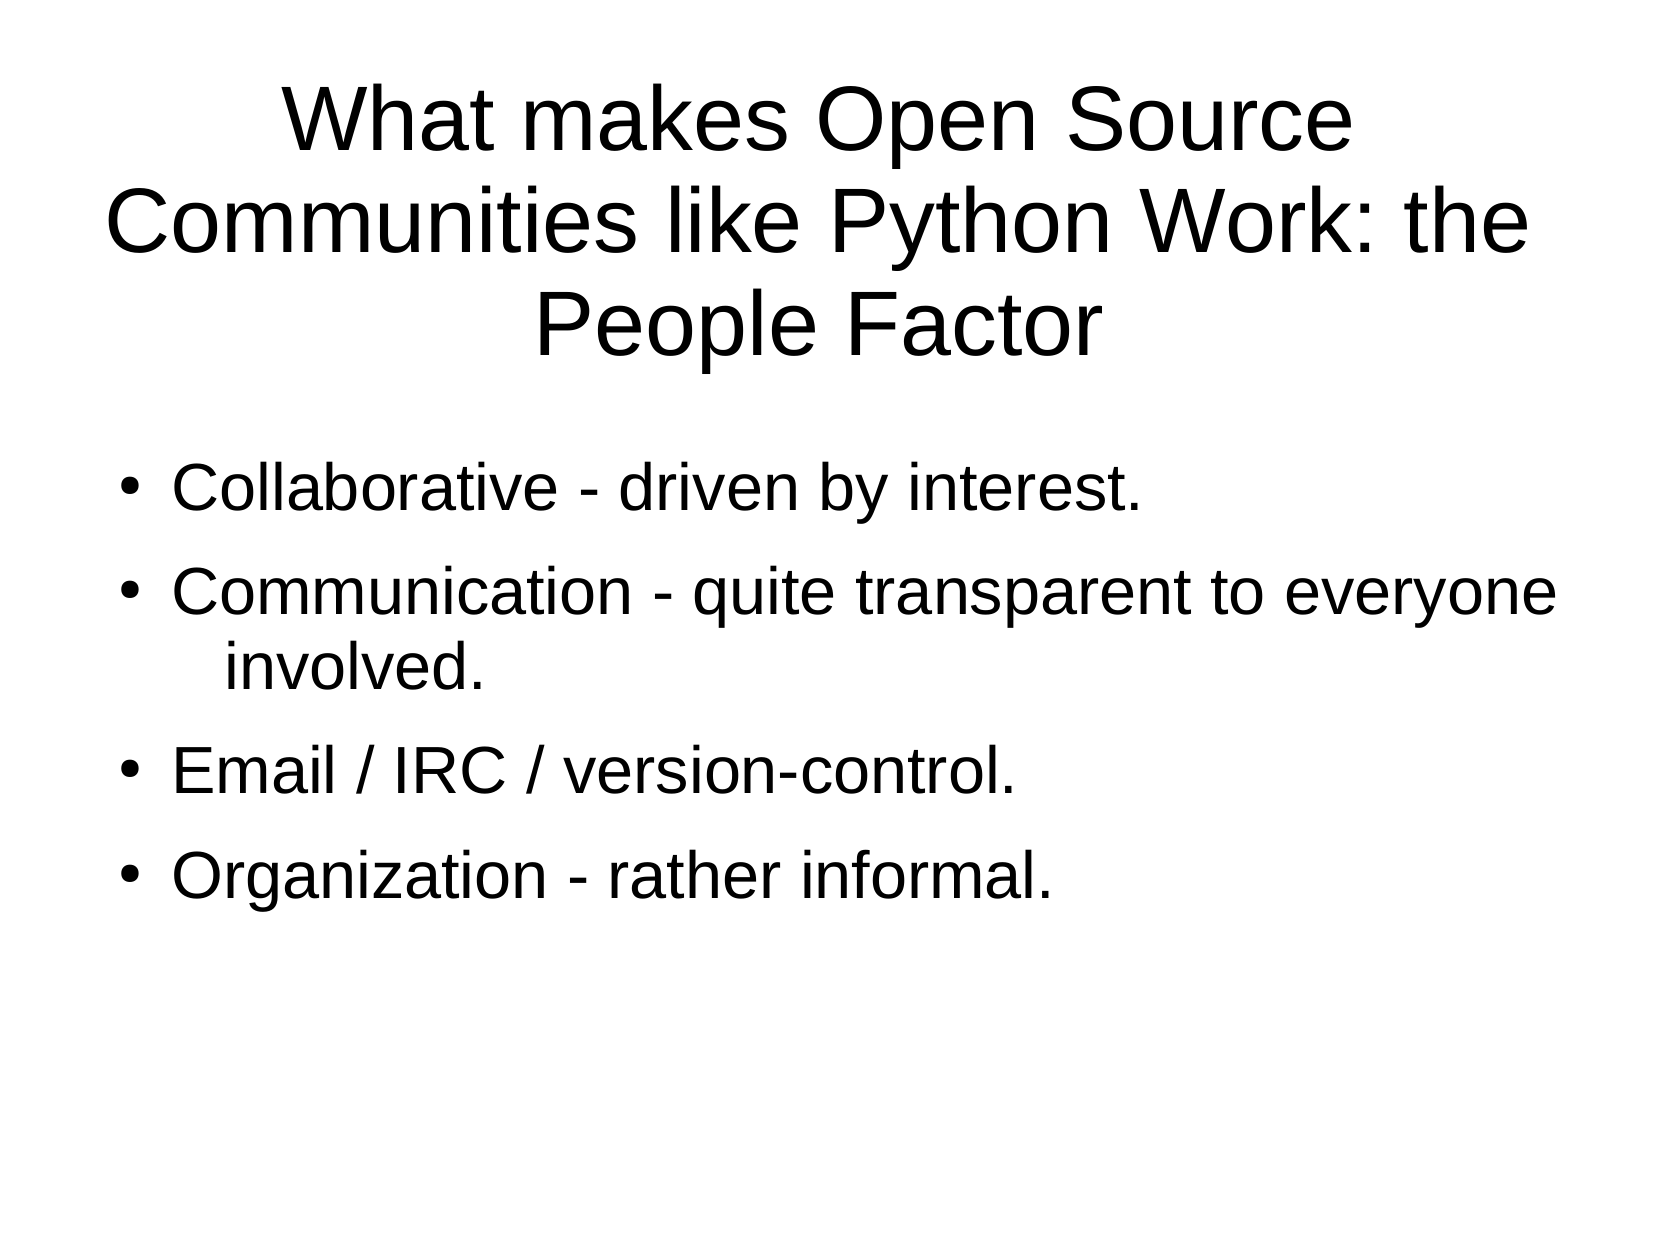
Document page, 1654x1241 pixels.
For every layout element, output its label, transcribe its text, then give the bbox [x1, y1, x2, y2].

list Collaborative - driven by interest. Communication - quite transparent to everyone involved. Email / IRC / version-control. Organization - rather informal. [82, 450, 1571, 913]
title What makes Open Source Communities like Python Work: the People Factor [75, 67, 1564, 376]
